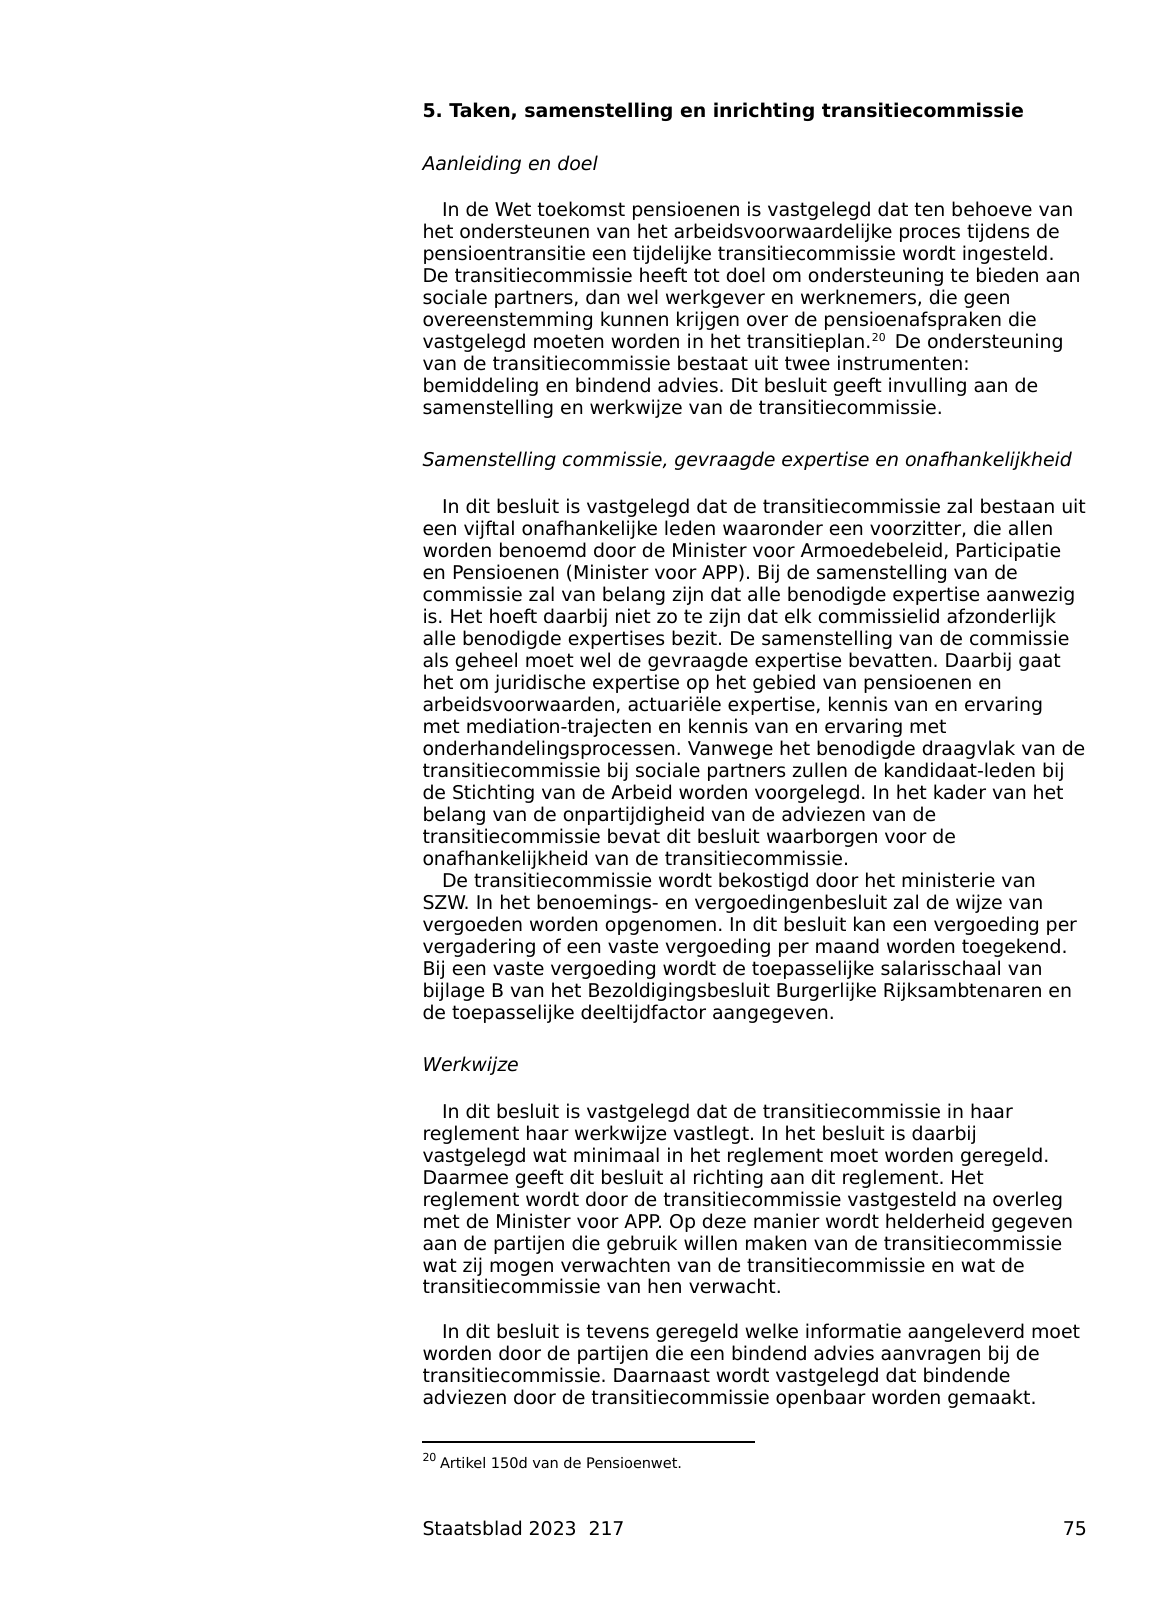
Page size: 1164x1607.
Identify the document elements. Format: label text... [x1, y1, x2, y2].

text In dit besluit is tevens geregeld welke informatie aangeleverd moet worden door de partijen die een bindend advies aanvragen bij de transitiecommissie. Daarnaast wordt vastgelegd dat bindende adviezen door de transitiecommissie openbaar worden gemaakt. [422, 1321, 1087, 1408]
text In dit besluit is vastgelegd dat de transitiecommissie zal bestaan uit een vijftal onafhankelijke leden waaronder een voorzitter, die allen worden benoemd door de Minister voor Armoedebeleid, Participatie en Pensioenen (Minister voor APP). Bij de samenstelling van de commissie zal van belang zijn dat alle benodigde expertise aanwezig is. Het hoeft daarbij niet zo te zijn dat elk commissielid afzonderlijk alle benodigde expertises bezit. De samenstelling van de commissie als geheel moet wel de gevraagde expertise bevatten. Daarbij gaat het om juridische expertise op het gebied van pensioenen en arbeidsvoorwaarden, actuariële expertise, kennis van en ervaring met mediation-trajecten en kennis van en ervaring met onderhandelingsprocessen. Vanwege het benodigde draagvlak van de transitiecommissie bij sociale partners zullen de kandidaat-leden bij de Stichting van de Arbeid worden voorgelegd. In het kader van het belang van de onpartijdigheid van de adviezen van de transitiecommissie bevat dit besluit waarborgen voor de onafhankelijkheid van de transitiecommissie. [422, 496, 1087, 870]
subtitle Werkwijze [422, 1054, 1087, 1076]
text In dit besluit is vastgelegd dat de transitiecommissie in haar reglement haar werkwijze vastlegt. In het besluit is daarbij vastgelegd wat minimaal in het reglement moet worden geregeld. Daarmee geeft dit besluit al richting aan dit reglement. Het reglement wordt door de transitiecommissie vastgesteld na overleg met de Minister voor APP. Op deze manier wordt helderheid gegeven aan de partijen die gebruik willen maken van de transitiecommissie wat zij mogen verwachten van de transitiecommissie en wat de transitiecommissie van hen verwacht. [422, 1101, 1087, 1298]
subtitle Samenstelling commissie, gevraagde expertise en onafhankelijkheid [422, 449, 1087, 471]
subtitle 5. Taken, samenstelling en inrichting transitiecommissie [422, 100, 1087, 122]
text De transitiecommissie wordt bekostigd door het ministerie van SZW. In het benoemings- en vergoedingenbesluit zal de wijze van vergoeden worden opgenomen. In dit besluit kan een vergoeding per vergadering of een vaste vergoeding per maand worden toegekend. Bij een vaste vergoeding wordt de toepasselijke salarisschaal van bijlage B van het Bezoldigingsbesluit Burgerlijke Rijksambtenaren en de toepasselijke deeltijdfactor aangegeven. [422, 870, 1087, 1024]
subtitle Aanleiding en doel [422, 152, 1087, 174]
text Artikel 150d van de Pensioenwet. [422, 1451, 1087, 1473]
text In de Wet toekomst pensioenen is vastgelegd dat ten behoeve van het ondersteunen van het arbeidsvoorwaardelijke proces tijdens de pensioentransitie een tijdelijke transitiecommissie wordt ingesteld. De transitiecommissie heeft tot doel om ondersteuning te bieden aan sociale partners, dan wel werkgever en werknemers, die geen overeenstemming kunnen krijgen over de pensioenafspraken die vastgelegd moeten worden in het transitieplan. De ondersteuning van de transitiecommissie bestaat uit twee instrumenten: bemiddeling en bindend advies. Dit besluit geeft invulling aan de samenstelling en werkwijze van de transitiecommissie. [422, 199, 1087, 419]
